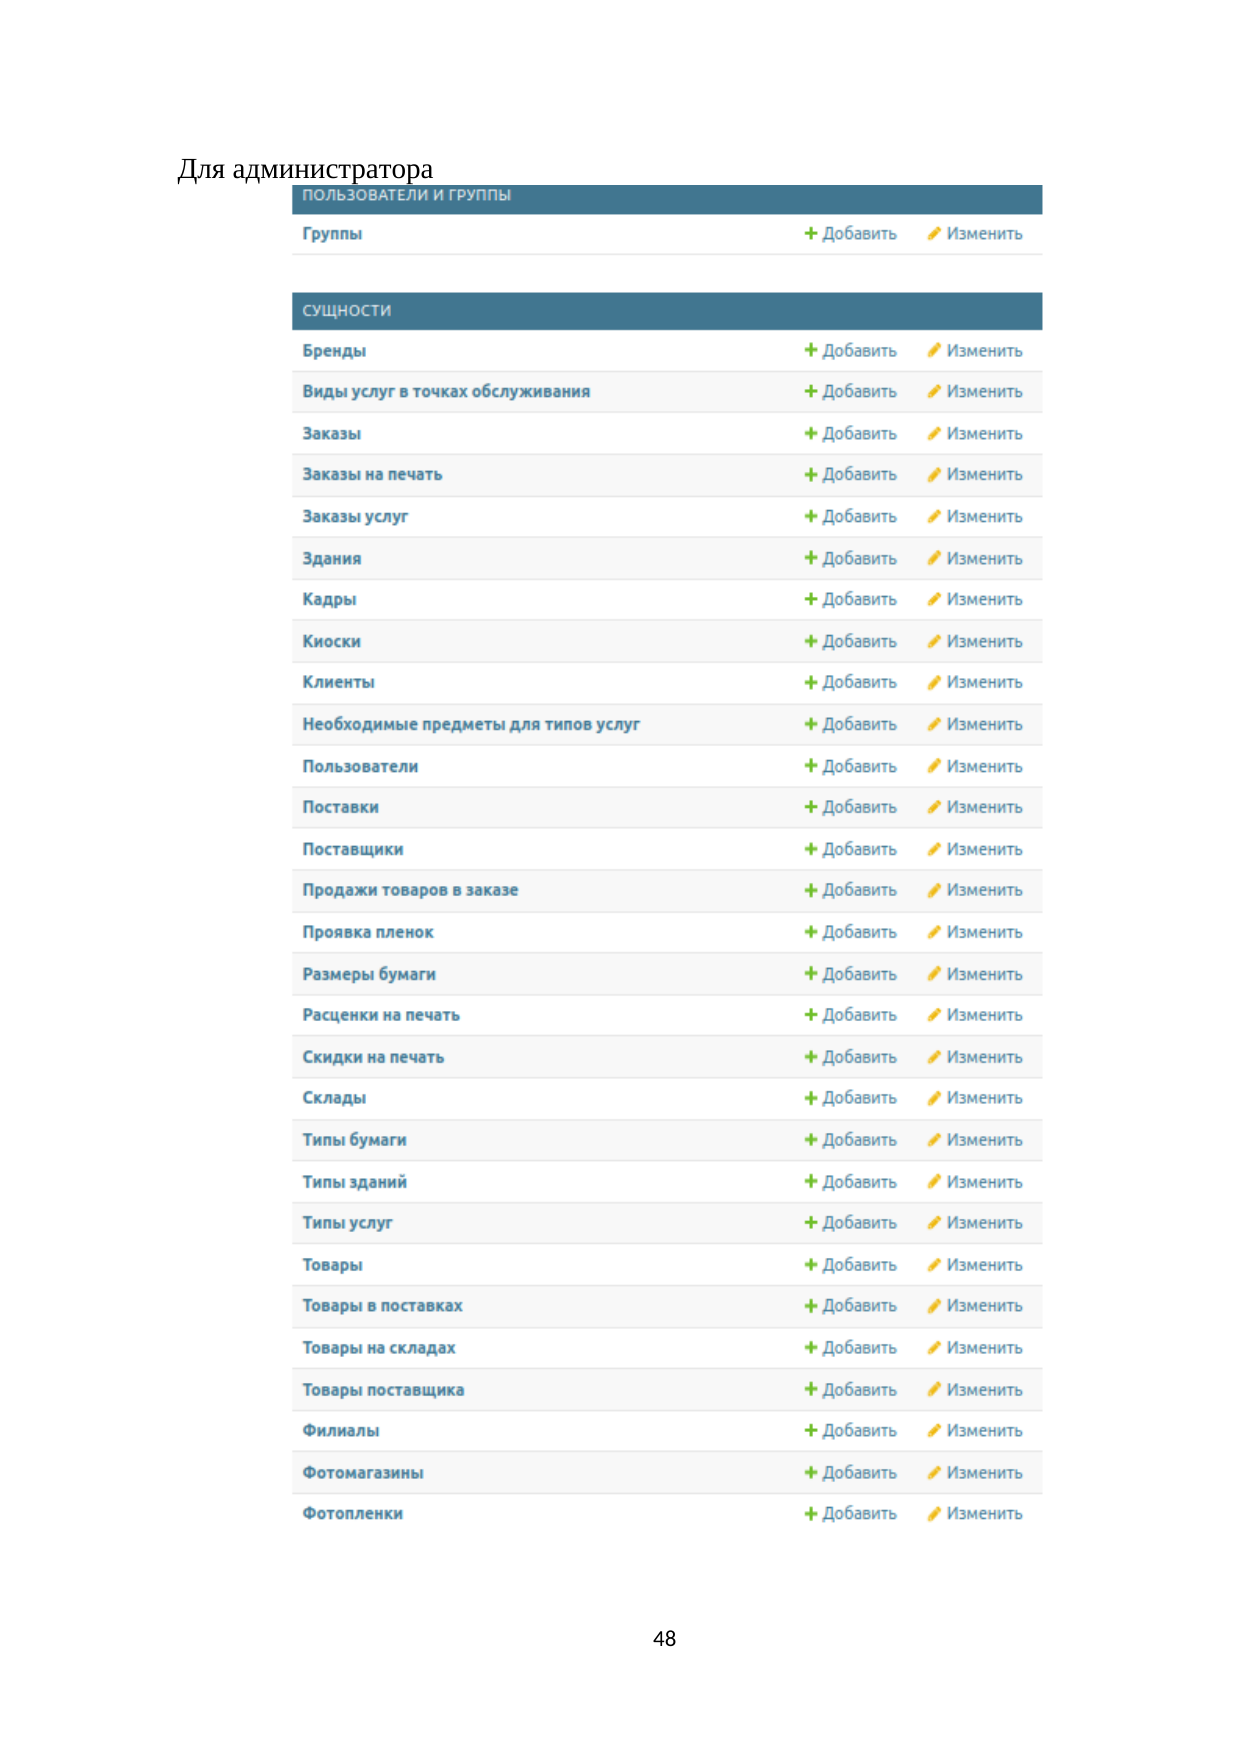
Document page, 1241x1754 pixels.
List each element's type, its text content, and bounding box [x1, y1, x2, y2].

picture [280, 185, 1049, 1532]
text Для администратора [177, 152, 1152, 185]
